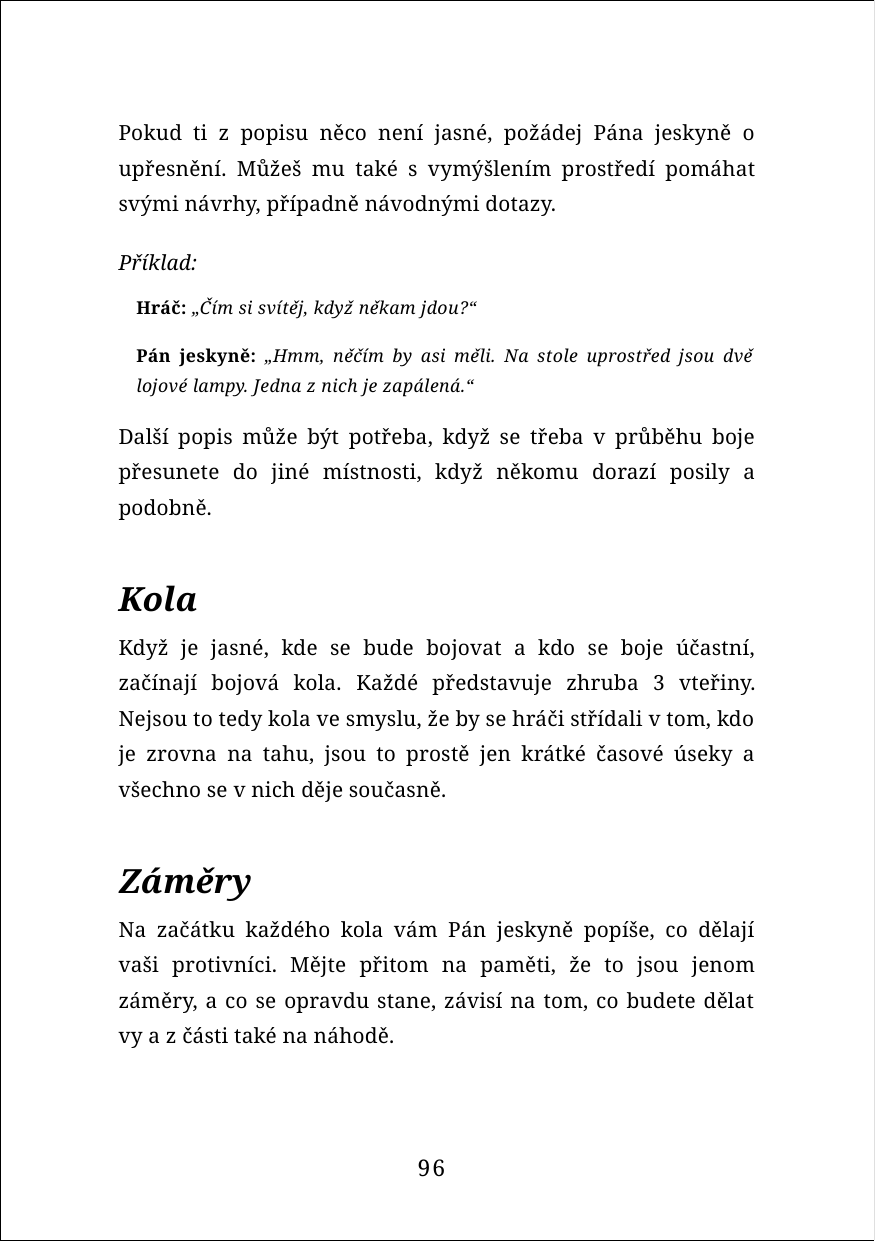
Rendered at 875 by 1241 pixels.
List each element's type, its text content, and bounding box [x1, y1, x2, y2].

text Pán jeskyně: „Hmm, něčím by asi měli. Na stole uprostřed jsou dvě lojové lampy. Jedna z nich je zapálená.“ [136, 344, 756, 398]
text Příklad: [118, 248, 756, 277]
text Na začátku každého kola vám Pán jeskyně popíše, co dělají vaši protivníci. Mějte přitom na paměti, že to jsou jenom záměry, a co se opravdu stane, závisí na tom, co budete dělat vy a z části také na náhodě. [118, 915, 756, 1050]
text Když je jasné, kde se bude bojovat a kdo se boje účastní, začínají bojová kola. Každé představuje zhruba 3 vteřiny. Nejsou to tedy kola ve smyslu, že by se hráči střídali v tom, kdo je zrovna na tahu, jsou to prostě jen krátké časové úseky a všechno se v nich děje současně. [118, 633, 756, 803]
text Hráč: „Čím si svítěj, když někam jdou?“ [136, 296, 756, 320]
subtitle Kola [118, 576, 756, 621]
subtitle Záměry [118, 858, 756, 903]
text Další popis může být potřeba, když se třeba v průběhu boje přesunete do jiné místnosti, když někomu dorazí posily a podobně. [118, 422, 756, 521]
text Pokud ti z popisu něco není jasné, požádej Pána jeskyně o upřesnění. Můžeš mu také s vymýšlením prostředí pomáhat svými návrhy, případně návodnými dotazy. [118, 118, 756, 218]
